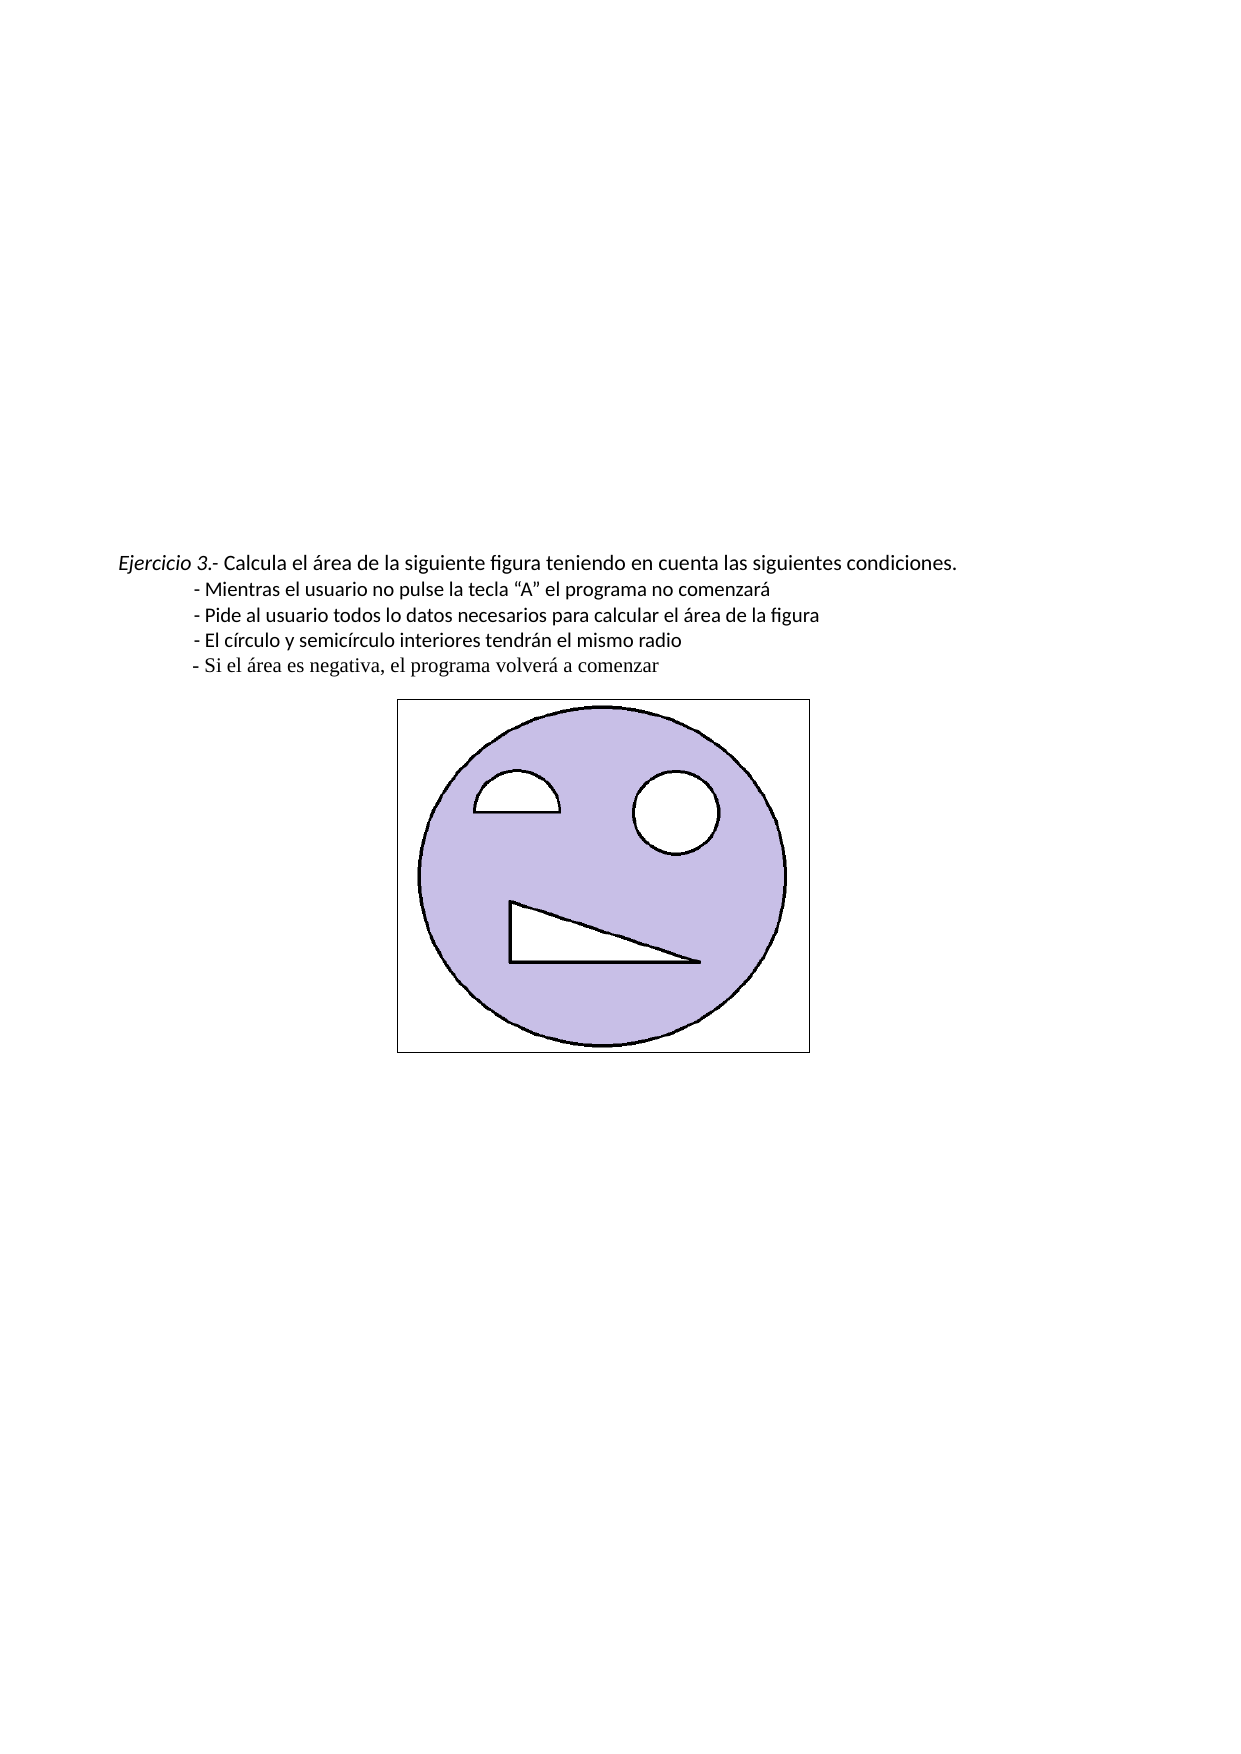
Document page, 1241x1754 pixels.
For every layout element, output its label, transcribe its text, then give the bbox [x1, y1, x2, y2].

text - Si el área es negativa, el programa volverá a comenzar [118, 653, 1122, 677]
text - El círculo y semicírculo interiores tendrán el mismo radio [119, 628, 1122, 653]
text - Pide al usuario todos lo datos necesarios para calcular el área de la figura [119, 602, 1122, 627]
text - Mientras el usuario no pulse la tecla “A” el programa no comenzará [119, 576, 1122, 602]
text Ejercicio 3.- Calcula el área de la siguiente figura teniendo en cuenta las siguientes condiciones. [118, 549, 1122, 576]
picture [392, 691, 817, 1062]
